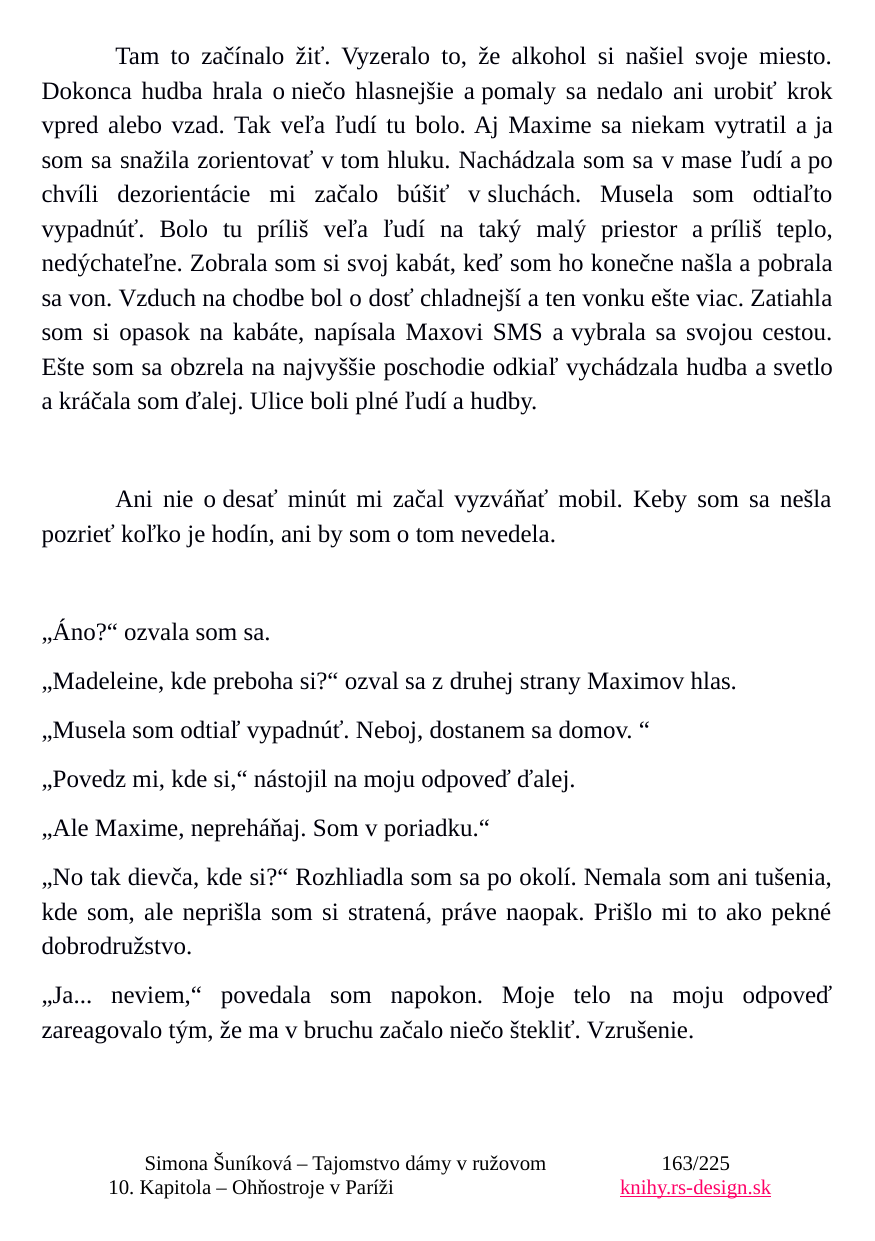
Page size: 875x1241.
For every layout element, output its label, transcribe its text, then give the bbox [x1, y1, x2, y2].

text „Musela som odtiaľ vypadnúť. Neboj, dostanem sa domov. “ [41, 715, 833, 744]
text „Áno?“ ozvala som sa. [41, 617, 833, 646]
text „Ja... neviem,“ povedala som napokon. Moje telo na moju odpoveď zareagovalo tým, že ma v bruchu začalo niečo štekliť. Vzrušenie. [41, 980, 833, 1043]
text „No tak dievča, kde si?“ Rozhliadla som sa po okolí. Nemala som ani tušenia, kde som, ale neprišla som si stratená, práve naopak. Prišlo mi to ako pekné dobrodružstvo. [41, 862, 833, 960]
text Tam to začínalo žiť. Vyzeralo to, že alkohol si našiel svoje miesto. Dokonca hudba hrala o niečo hlasnejšie a pomaly sa nedalo ani urobiť krok vpred alebo vzad. Tak veľa ľudí tu bolo. Aj Maxime sa niekam vytratil a ja som sa snažila zorientovať v tom hluku. Nachádzala som sa v mase ľudí a po chvíli dezorientácie mi začalo búšiť v sluchách. Musela som odtiaľto vypadnúť. Bolo tu príliš veľa ľudí na taký malý priestor a príliš teplo, nedýchateľne. Zobrala som si svoj kabát, keď som ho konečne našla a pobrala sa von. Vzduch na chodbe bol o dosť chladnejší a ten vonku ešte viac. Zatiahla som si opasok na kabáte, napísala Maxovi SMS a vybrala sa svojou cestou. Ešte som sa obzrela na najvyššie poschodie odkiaľ vychádzala hudba a svetlo a kráčala som ďalej. Ulice boli plné ľudí a hudby. [41, 41, 833, 415]
text Ani nie o desať minút mi začal vyzváňať mobil. Keby som sa nešla pozrieť koľko je hodín, ani by som o tom nevedela. [41, 484, 833, 547]
text „Povedz mi, kde si,“ nástojil na moju odpoveď ďalej. [41, 764, 833, 793]
text „Ale Maxime, nepreháňaj. Som v poriadku.“ [41, 813, 833, 842]
text „Madeleine, kde preboha si?“ ozval sa z druhej strany Maximov hlas. [41, 666, 833, 695]
